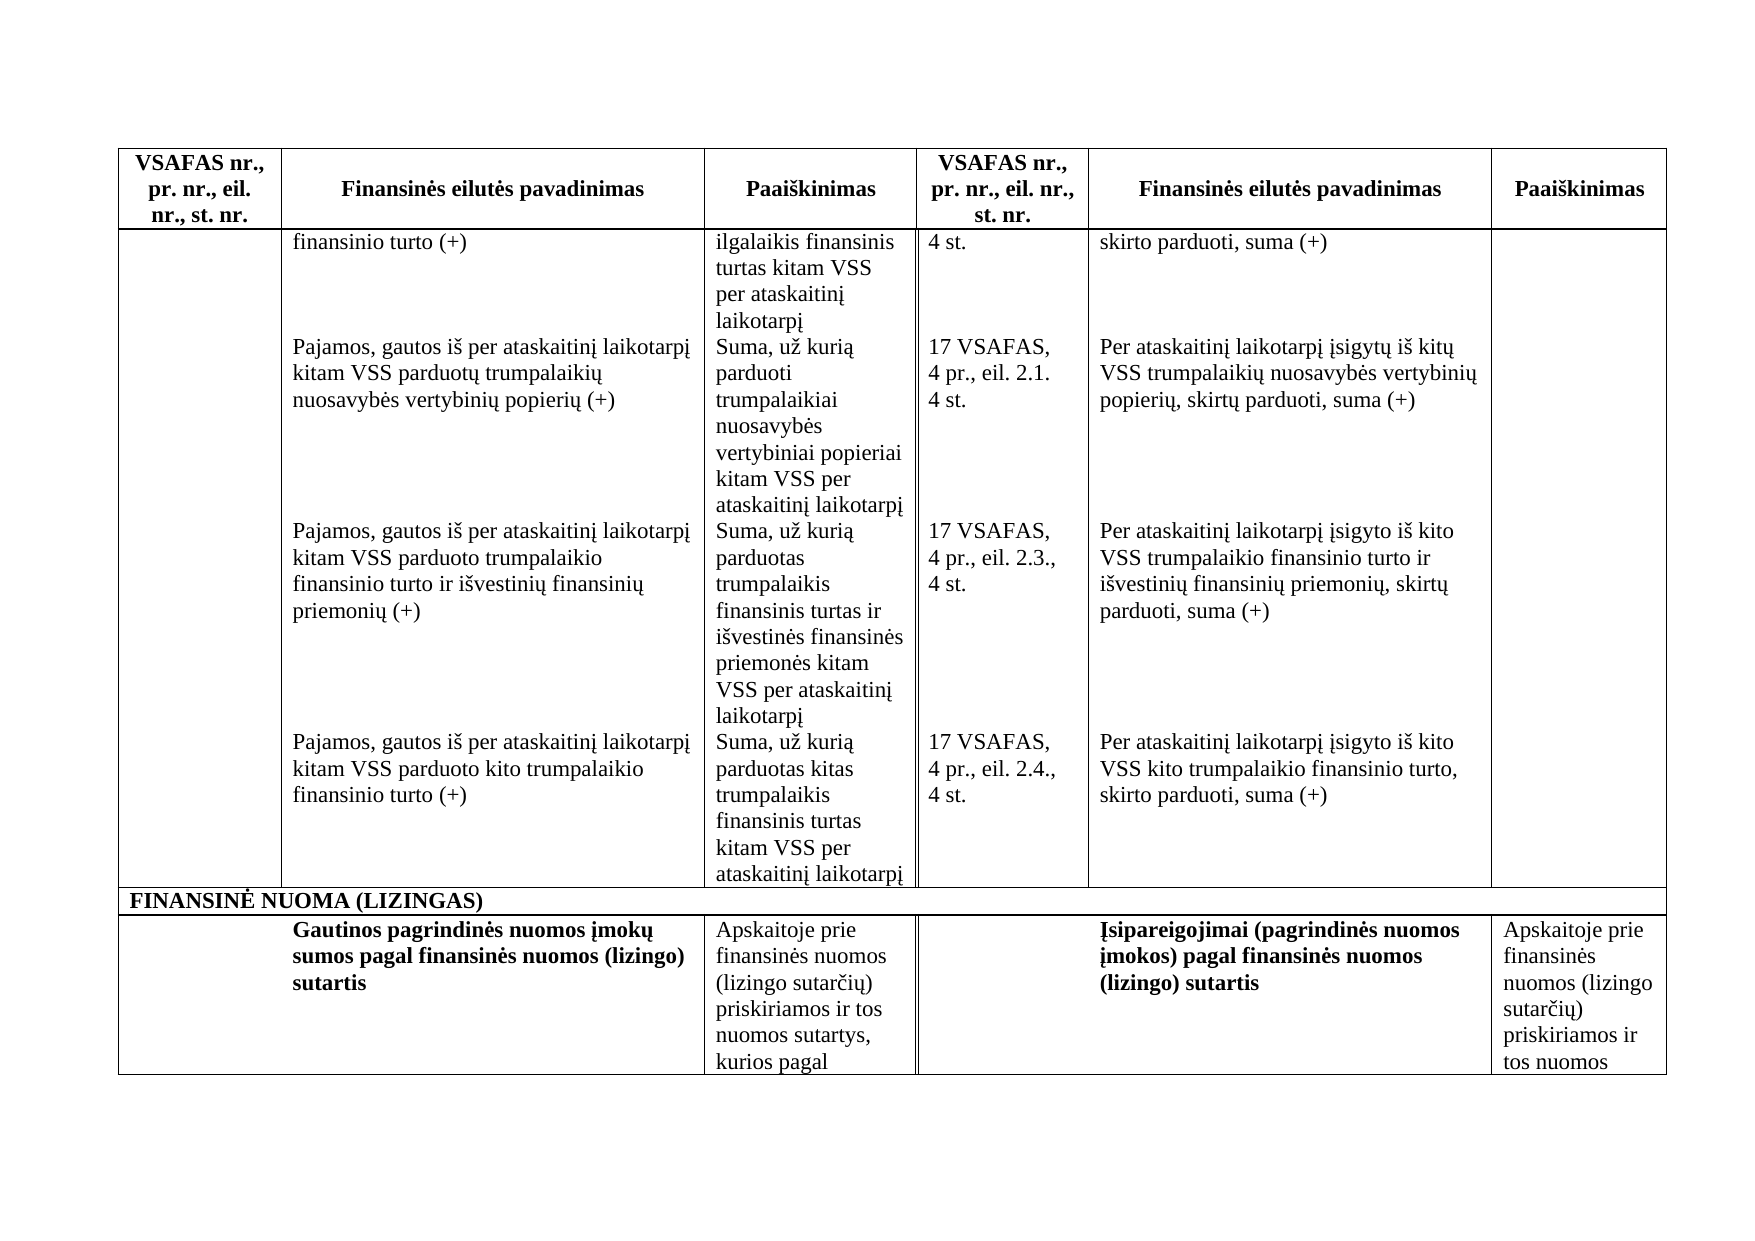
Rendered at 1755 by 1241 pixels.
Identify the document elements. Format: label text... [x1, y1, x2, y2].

table_cell [917, 888, 1088, 914]
table_cell [704, 888, 917, 914]
table_cell [1492, 888, 1666, 914]
table_cell Apskaitoje prie finansinės nuomos (lizingo sutarčių) priskiriamos ir tos nuomos [1492, 916, 1666, 1074]
table_cell [919, 916, 1088, 1074]
table_cell 17 VSAFAS, 4 pr., eil. 2.4., 4 st. [919, 729, 1088, 887]
table_cell Įsipareigojimai (pagrindinės nuomos įmokos) pagal finansinės nuomos (lizingo) sutartis [1088, 916, 1491, 1074]
table_cell [1492, 333, 1666, 518]
table_cell 17 VSAFAS, 4 pr., eil. 2.1. 4 st. [919, 333, 1088, 518]
table_cell Pajamos, gautos iš per ataskaitinį laikotarpį kitam VSS parduotų trumpalaikių nuosavybės vertybinių popierių (+) [282, 333, 704, 518]
table_cell [1492, 230, 1666, 333]
table_cell Suma, už kurią parduoti trumpalaikiai nuosavybės vertybiniai popieriai kitam VSS per ataskaitinį laikotarpį [705, 333, 915, 518]
table_cell Pajamos, gautos iš per ataskaitinį laikotarpį kitam VSS parduoto kito trumpalaikio finansinio turto (+) [282, 729, 704, 887]
table_cell Apskaitoje prie finansinės nuomos (lizingo sutarčių) priskiriamos ir tos nuomos sutartys, kurios pagal [705, 916, 915, 1074]
table_cell Suma, už kurią parduotas kitas trumpalaikis finansinis turtas kitam VSS per ataskaitinį laikotarpį [705, 729, 915, 887]
table_cell Per ataskaitinį laikotarpį įsigyto iš kito VSS kito trumpalaikio finansinio turto, skirto parduoti, suma (+) [1089, 729, 1491, 887]
table_cell [1088, 888, 1492, 914]
table_cell [1492, 518, 1666, 728]
table_cell Per ataskaitinį laikotarpį įsigytų iš kitų VSS trumpalaikių nuosavybės vertybinių popierių, skirtų parduoti, suma (+) [1089, 333, 1491, 518]
table_cell Gautinos pagrindinės nuomos įmokų sumos pagal finansinės nuomos (lizingo) sutartis [281, 916, 704, 1074]
table_cell [119, 230, 281, 333]
table_header Paaiškinimas [1492, 149, 1666, 228]
table_cell Per ataskaitinį laikotarpį įsigyto iš kito VSS trumpalaikio finansinio turto ir išvestinių finansinių priemonių, skirtų parduoti, suma (+) [1089, 518, 1491, 728]
table_cell [119, 729, 281, 887]
table_header VSAFAS nr., pr. nr., eil. nr., st. nr. [119, 149, 281, 228]
table_header Finansinės eilutės pavadinimas [282, 149, 704, 228]
table_cell FINANSINĖ NUOMA (LIZINGAS) [119, 888, 704, 914]
table_cell ilgalaikis finansinis turtas kitam VSS per ataskaitinį laikotarpį [705, 230, 915, 333]
table_cell 4 st. [919, 230, 1088, 333]
table_header Finansinės eilutės pavadinimas [1089, 149, 1491, 228]
table_cell finansinio turto (+) [282, 230, 704, 333]
table_cell skirto parduoti, suma (+) [1089, 230, 1491, 333]
table_cell [119, 916, 281, 1074]
table_cell [119, 333, 281, 518]
table_header VSAFAS nr., pr. nr., eil. nr., st. nr. [917, 149, 1088, 228]
table_cell Suma, už kurią parduotas trumpalaikis finansinis turtas ir išvestinės finansinės priemonės kitam VSS per ataskaitinį laikotarpį [705, 518, 915, 728]
table_header Paaiškinimas [705, 149, 916, 228]
table_cell [119, 518, 281, 728]
table_cell Pajamos, gautos iš per ataskaitinį laikotarpį kitam VSS parduoto trumpalaikio finansinio turto ir išvestinių finansinių priemonių (+) [282, 518, 704, 728]
table_cell 17 VSAFAS, 4 pr., eil. 2.3., 4 st. [919, 518, 1088, 728]
table_cell [1492, 729, 1666, 887]
